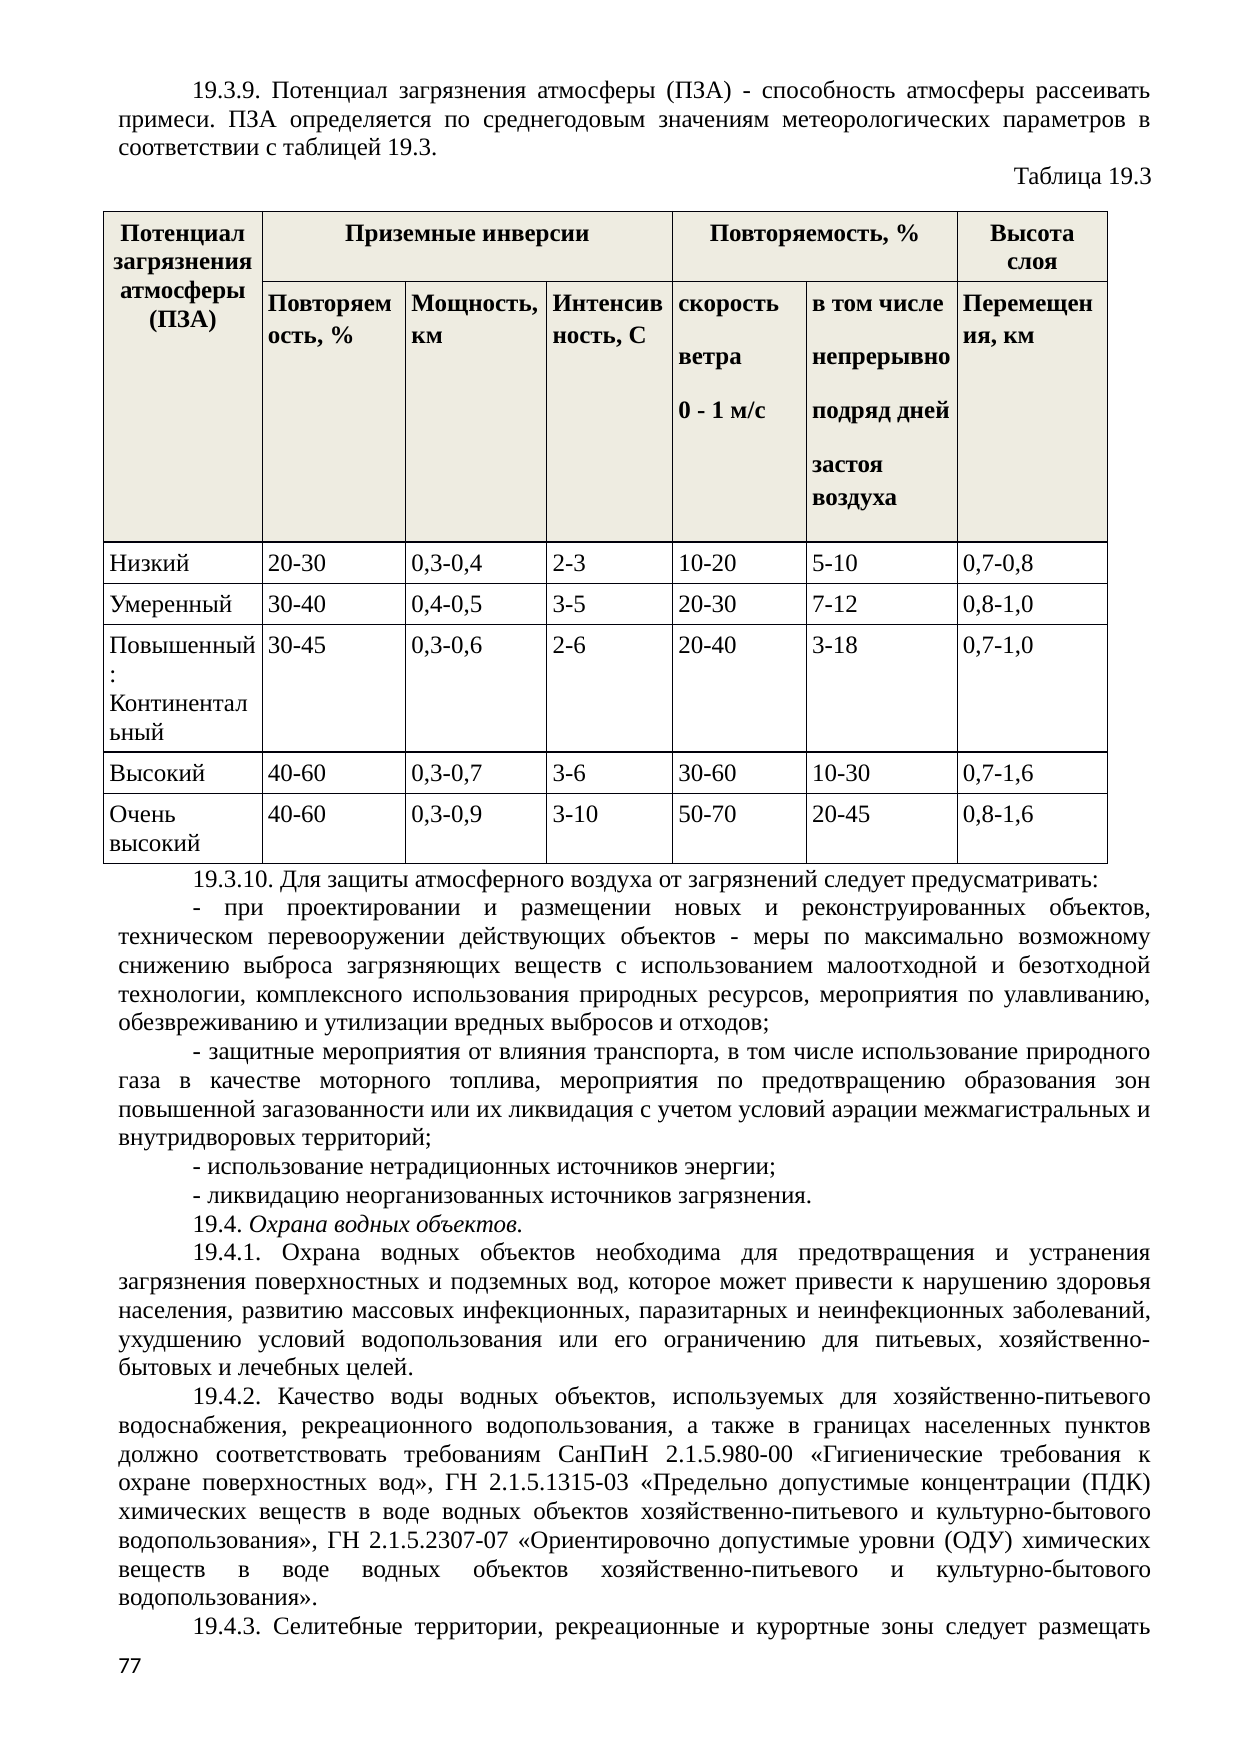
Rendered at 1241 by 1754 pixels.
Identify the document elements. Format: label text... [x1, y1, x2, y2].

table_cell 0,7-0,8 [958, 543, 1107, 583]
table_cell 0,4-0,5 [406, 584, 546, 624]
table_cell 0,3-0,9 [406, 794, 546, 863]
table_cell Повышенный: Континентальный [104, 625, 262, 751]
table_cell 0,3-0,7 [406, 753, 546, 793]
table_cell Высокий [104, 753, 262, 793]
table_cell 10-30 [807, 753, 957, 793]
table_cell 20-40 [673, 625, 806, 751]
table_cell 3-5 [547, 584, 672, 624]
table_cell 3-10 [547, 794, 672, 863]
table_cell Очень высокий [104, 794, 262, 863]
table_cell 7-12 [807, 584, 957, 624]
table_cell Умеренный [104, 584, 262, 624]
table_cell скорость ветра 0 - 1 м/с [673, 282, 806, 541]
table_header Высота слоя [958, 212, 1107, 281]
table_cell 0,3-0,4 [406, 543, 546, 583]
table_cell 40-60 [263, 794, 405, 863]
table_cell 30-60 [673, 753, 806, 793]
table_header Потенциал загрязнения атмосферы (ПЗА) [104, 212, 262, 541]
table_header Повторяемость, % [673, 212, 957, 281]
text 19.3.9. Потенциал загрязнения атмосферы (ПЗА) - способность атмосферы рассеивать примеси. ПЗА определяется по среднегодовым значениям метеорологических параметров в соответствии с таблицей 19.3. [118, 75, 1152, 161]
table_cell 3-18 [807, 625, 957, 751]
table_cell 2-6 [547, 625, 672, 751]
table_cell в том числе непрерывно подряд дней застоя воздуха [807, 282, 957, 541]
table_cell Интенсивность, С [547, 282, 672, 541]
table_cell 30-45 [263, 625, 405, 751]
text - защитные мероприятия от влияния транспорта, в том числе использование природного газа в качестве моторного топлива, мероприятия по предотвращению образования зон повышенной загазованности или их ликвидация с учетом условий аэрации межмагистральных и внутридворовых территорий; [118, 1036, 1152, 1151]
table_cell 0,3-0,6 [406, 625, 546, 751]
text - при проектировании и размещении новых и реконструированных объектов, техническом перевооружении действующих объектов - меры по максимально возможному снижению выброса загрязняющих веществ с использованием малоотходной и безотходной технологии, комплексного использования природных ресурсов, мероприятия по улавливанию, обезвреживанию и утилизации вредных выбросов и отходов; [118, 892, 1152, 1036]
table_cell 5-10 [807, 543, 957, 583]
table_cell 10-20 [673, 543, 806, 583]
table_cell 20-30 [263, 543, 405, 583]
table_cell 20-30 [673, 584, 806, 624]
text 19.3.10. Для защиты атмосферного воздуха от загрязнений следует предусматривать: [118, 864, 1152, 892]
table_cell 0,8-1,0 [958, 584, 1107, 624]
table_cell 30-40 [263, 584, 405, 624]
table_cell 3-6 [547, 753, 672, 793]
text 19.4.1. Охрана водных объектов необходима для предотвращения и устранения загрязнения поверхностных и подземных вод, которое может привести к нарушению здоровья населения, развитию массовых инфекционных, паразитарных и неинфекционных заболеваний, ухудшению условий водопользования или его ограничению для питьевых, хозяйственно-бытовых и лечебных целей. [118, 1237, 1152, 1381]
table_cell 20-45 [807, 794, 957, 863]
table_cell 0,7-1,6 [958, 753, 1107, 793]
text - ликвидацию неорганизованных источников загрязнения. [118, 1180, 1152, 1209]
table_cell 2-3 [547, 543, 672, 583]
text Таблица 19.3 [118, 161, 1152, 190]
table_cell 50-70 [673, 794, 806, 863]
table_cell 40-60 [263, 753, 405, 793]
table_header Приземные инверсии [263, 212, 672, 281]
table_cell Перемещения, км [958, 282, 1107, 541]
table_cell 0,7-1,0 [958, 625, 1107, 751]
text 19.4.3. Селитебные территории, рекреационные и курортные зоны следует размещать [118, 1611, 1152, 1640]
table_cell Повторяемость, % [263, 282, 405, 541]
text 19.4.2. Качество воды водных объектов, используемых для хозяйственно-питьевого водоснабжения, рекреационного водопользования, а также в границах населенных пунктов должно соответствовать требованиям СанПиН 2.1.5.980-00 «Гигиенические требования к охране поверхностных вод», ГН 2.1.5.1315-03 «Предельно допустимые концентрации (ПДК) химических веществ в воде водных объектов хозяйственно-питьевого и культурно-бытового водопользования», ГН 2.1.5.2307-07 «Ориентировочно допустимые уровни (ОДУ) химических веществ в воде водных объектов хозяйственно-питьевого и культурно-бытового водопользования». [118, 1381, 1152, 1611]
table_cell Мощность, км [406, 282, 546, 541]
table_cell 0,8-1,6 [958, 794, 1107, 863]
table_cell Низкий [104, 543, 262, 583]
text - использование нетрадиционных источников энергии; [118, 1151, 1152, 1180]
text 19.4. Охрана водных объектов. [118, 1209, 1152, 1237]
